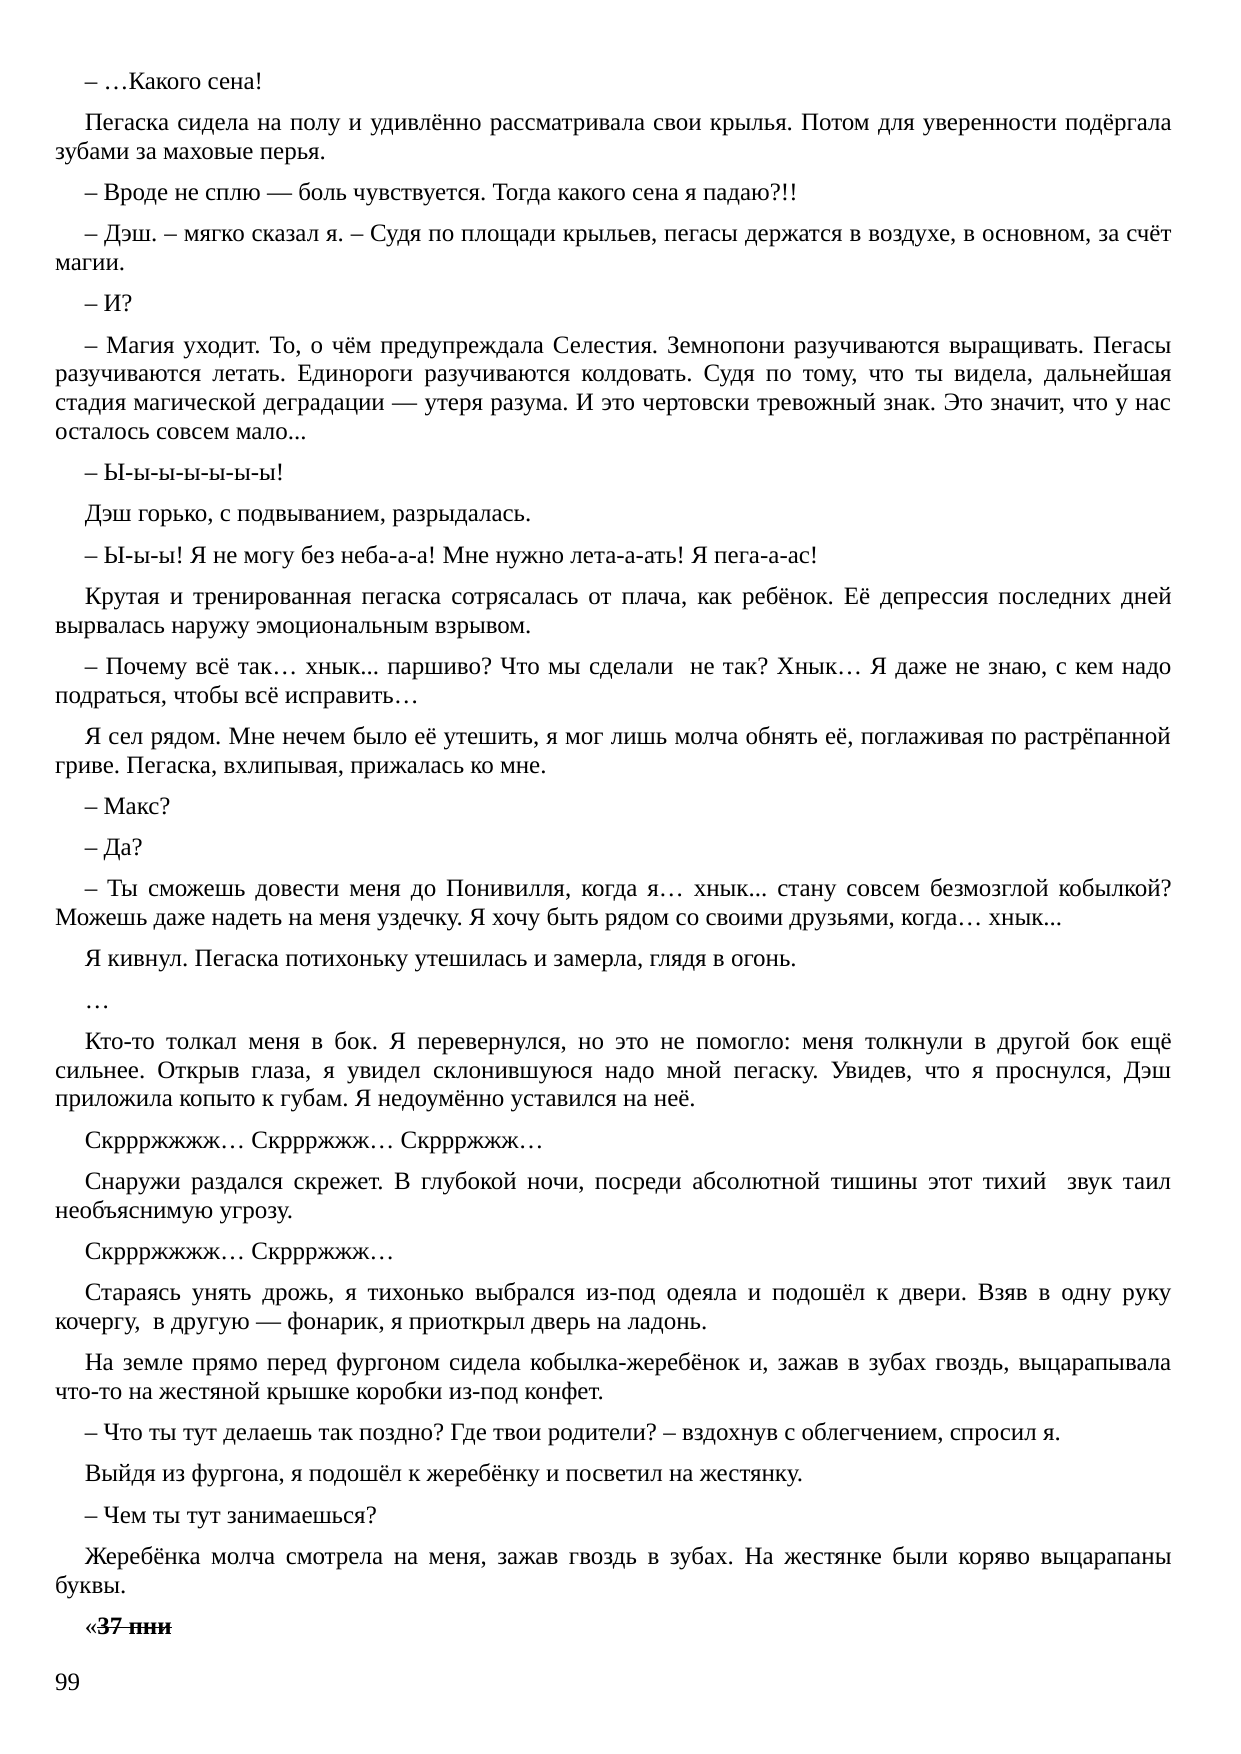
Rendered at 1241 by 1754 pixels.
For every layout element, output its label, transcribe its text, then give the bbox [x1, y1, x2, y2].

text – Что ты тут делаешь так поздно? Где твои родители? – вздохнув с облегчением, спросил я. [55, 1417, 1173, 1446]
text – Почему всё так… хнык... паршиво? Что мы сделали не так? Хнык… Я даже не знаю, с кем надо подраться, чтобы всё исправить… [55, 651, 1173, 708]
text Жеребёнка молча смотрела на меня, зажав гвоздь в зубах. На жестянке были коряво выцарапаны буквы. [55, 1541, 1173, 1598]
text – Чем ты тут занимаешься? [55, 1500, 1173, 1528]
text Скррржжжж… Скррржжж… [55, 1236, 1173, 1265]
text Я кивнул. Пегаска потихоньку утешилась и замерла, глядя в огонь. [55, 943, 1173, 972]
text … [55, 985, 1173, 1013]
text – Да? [55, 832, 1173, 861]
text Крутая и тренированная пегаска сотрясалась от плача, как ребёнок. Её депрессия последних дней вырвалась наружу эмоциональным взрывом. [55, 581, 1173, 638]
text – Макс? [55, 791, 1173, 820]
text Выйдя из фургона, я подошёл к жеребёнку и посветил на жестянку. [55, 1458, 1173, 1487]
text Снаружи раздался скрежет. В глубокой ночи, посреди абсолютной тишины этот тихий звук таил необъяснимую угрозу. [55, 1166, 1173, 1223]
text Дэш горько, с подвыванием, разрыдалась. [55, 498, 1173, 527]
text Кто-то толкал меня в бок. Я перевернулся, но это не помогло: меня толкнули в другой бок ещё сильнее. Открыв глаза, я увидел склонившуюся надо мной пегаску. Увидев, что я проснулся, Дэш приложила копыто к губам. Я недоумённо уставился на неё. [55, 1026, 1173, 1112]
text Я сел рядом. Мне нечем было её утешить, я мог лишь молча обнять её, поглаживая по растрёпанной гриве. Пегаска, вхлипывая, прижалась ко мне. [55, 721, 1173, 778]
text «37 пни [55, 1611, 1173, 1640]
text – Ы-ы-ы! Я не могу без неба-а-а! Мне нужно лета-а-ать! Я пега-а-ас! [55, 540, 1173, 568]
text На земле прямо перед фургоном сидела кобылка-жеребёнок и, зажав в зубах гвоздь, выцарапывала что-то на жестяной крышке коробки из-под конфет. [55, 1347, 1173, 1405]
text – Магия уходит. То, о чём предупреждала Селестия. Земнопони разучиваются выращивать. Пегасы разучиваются летать. Единороги разучиваются колдовать. Судя по тому, что ты видела, дальнейшая стадия магической деградации — утеря разума. И это чертовски тревожный знак. Это значит, что у нас осталось совсем мало... [55, 330, 1173, 445]
text Пегаска сидела на полу и удивлённо рассматривала свои крылья. Потом для уверенности подёргала зубами за маховые перья. [55, 107, 1173, 165]
text Стараясь унять дрожь, я тихонько выбрался из-под одеяла и подошёл к двери. Взяв в одну руку кочергу, в другую — фонарик, я приоткрыл дверь на ладонь. [55, 1277, 1173, 1335]
text – Вроде не сплю — боль чувствуется. Тогда какого сена я падаю?!! [55, 177, 1173, 206]
text Скррржжжж… Скррржжж… Скррржжж… [55, 1125, 1173, 1153]
text – Дэш. – мягко сказал я. – Судя по площади крыльев, пегасы держатся в воздухе, в основном, за счёт магии. [55, 218, 1173, 276]
text – Ты сможешь довести меня до Понивилля, когда я… хнык... стану совсем безмозглой кобылкой? Можешь даже надеть на меня уздечку. Я хочу быть рядом со своими друзьями, когда… хнык... [55, 873, 1173, 931]
text – Ы-ы-ы-ы-ы-ы-ы! [55, 457, 1173, 486]
text – И? [55, 288, 1173, 317]
text – …Какого сена! [55, 66, 1173, 95]
